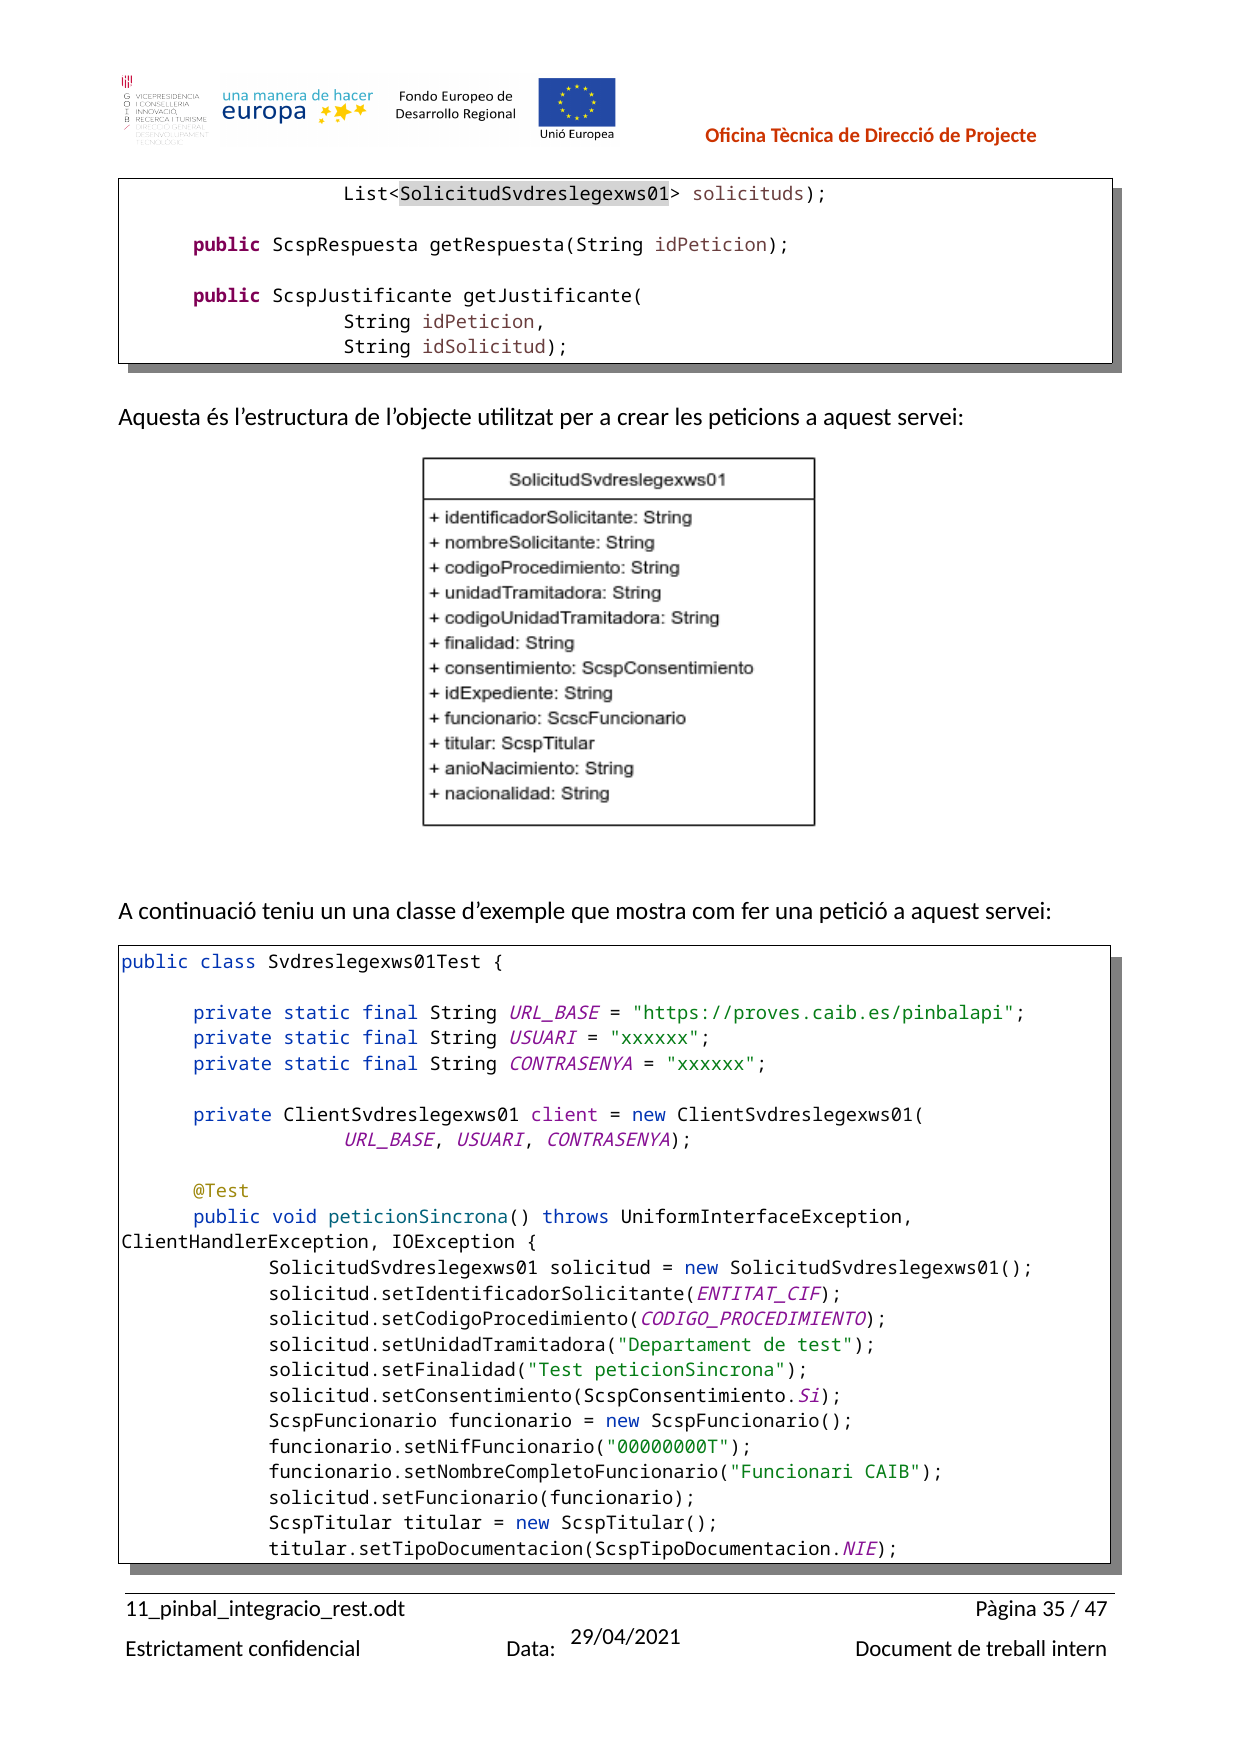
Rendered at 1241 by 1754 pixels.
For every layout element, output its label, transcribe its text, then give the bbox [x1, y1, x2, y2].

text List<SolicitudSvdreslegexws01> solicituds); [119, 179, 1112, 206]
text public ScspJustificante getJustificante( [119, 280, 1112, 305]
picture [415, 450, 825, 842]
text URL_BASE, USUARI, CONTRASENYA); @Test public void peticionSincrona() throws UniformInterfaceException, ClientHandlerException, IOException { SolicitudSvdreslegexws01 solicitud = new SolicitudSvdreslegexws01(); solicitud.setIdentificadorSolicitante(ENTITAT_CIF); solicitud.setCodigoProcedimiento(CODIGO_PROCEDIMIENTO); solicitud.setUnidadTramitadora("Departament de test"); solicitud.setFinalidad("Test peticionSincrona"); solicitud.setConsentimiento(ScspConsentimiento.Si); ScspFuncionario funcionario = new ScspFuncionario(); funcionario.setNifFuncionario("00000000T"); funcionario.setNombreCompletoFuncionario("Funcionari CAIB"); solicitud.setFuncionario(funcionario); ScspTitular titular = new ScspTitular(); titular.setTipoDocumentacion(ScspTipoDocumentacion.NIE); [119, 1124, 1110, 1563]
text String idSolicitud); [119, 331, 1112, 362]
picture [118, 73, 213, 147]
text public ScspRespuesta getRespuesta(String idPeticion); [119, 229, 1112, 257]
picture [219, 73, 621, 147]
text A continuació teniu un una classe d’exemple que mostra com fer una petició a aquest servei: [118, 896, 1122, 926]
text Aquesta és l’estructura de l’objecte utilitzat per a crear les peticions a aquest servei: [118, 401, 1122, 432]
text String idPeticion, [119, 305, 1112, 331]
text public class Svdreslegexws01Test { private static final String URL_BASE = "https://proves.caib.es/pinbalapi"; private static final String USUARI = "xxxxxx"; private static final String CONTRASENYA = "xxxxxx"; private ClientSvdreslegexws01 client = new ClientSvdreslegexws01( [119, 946, 1110, 1124]
